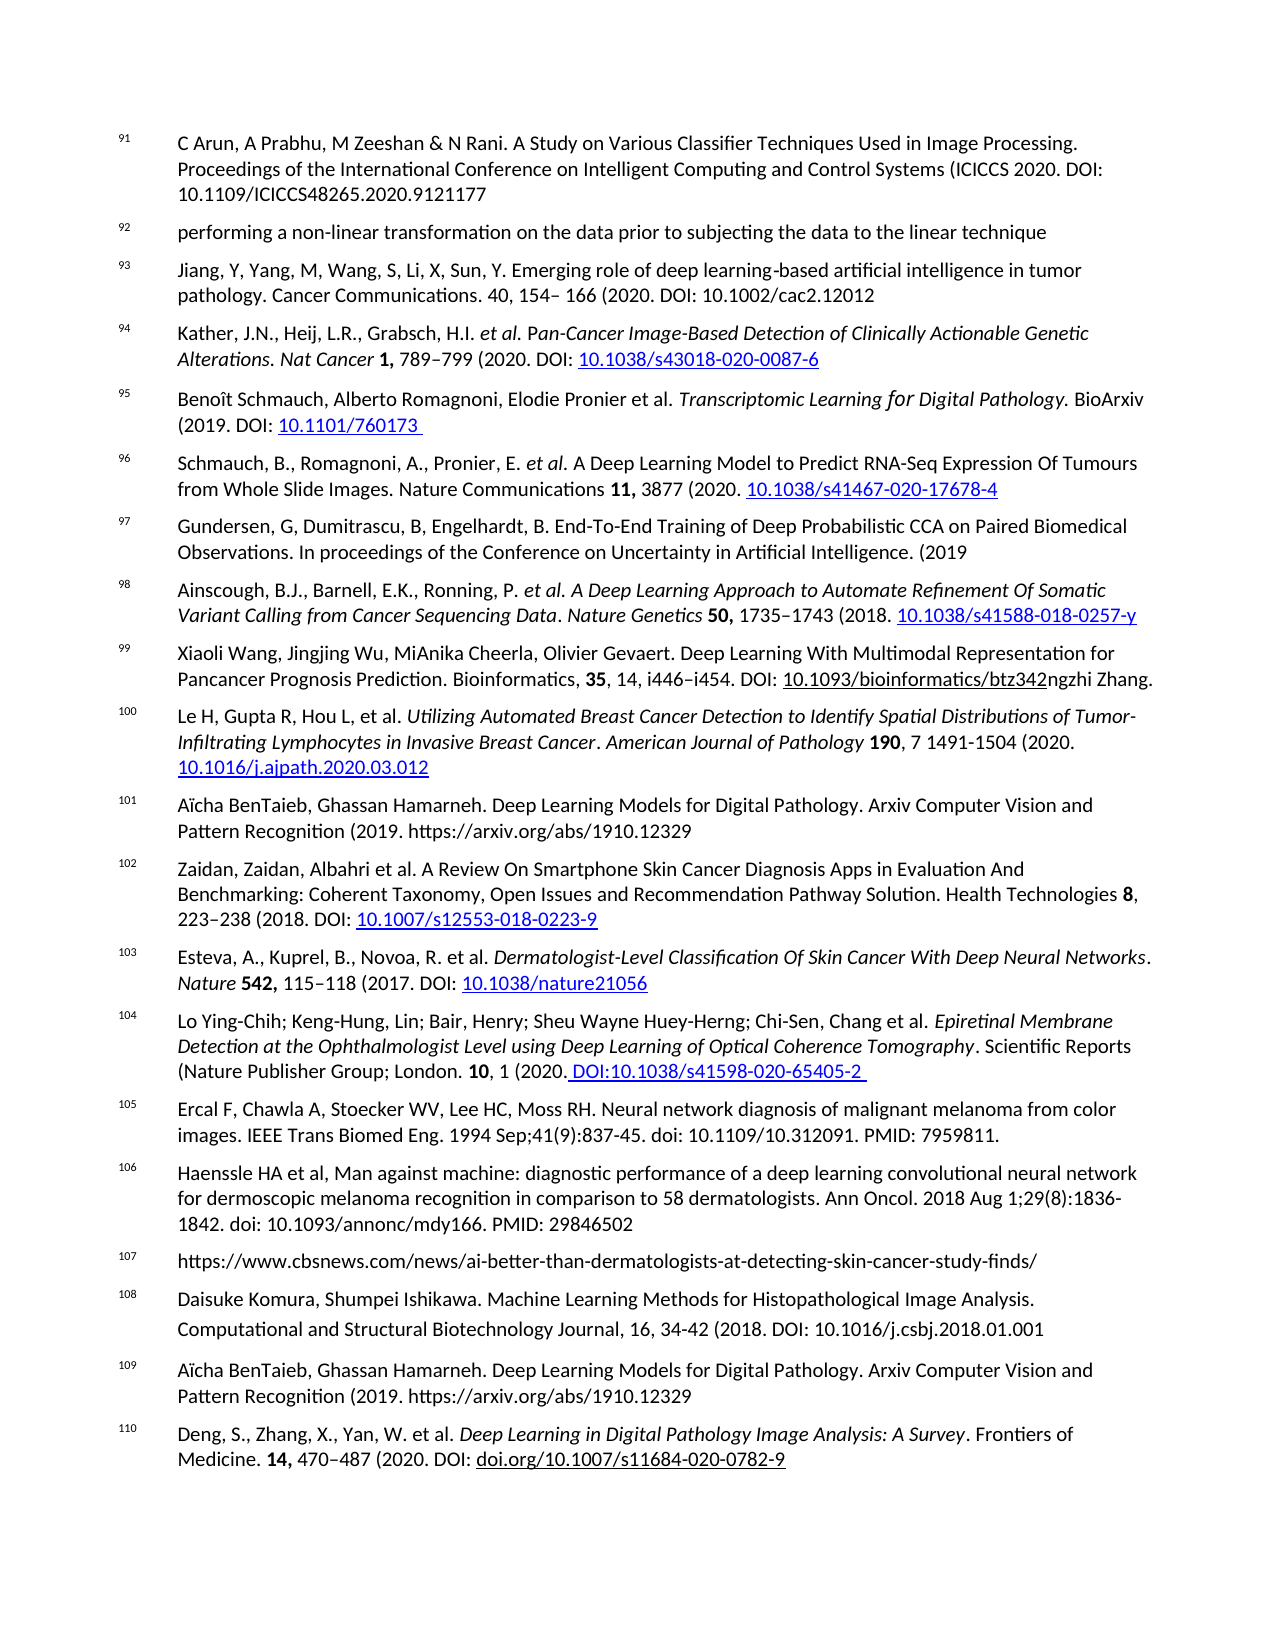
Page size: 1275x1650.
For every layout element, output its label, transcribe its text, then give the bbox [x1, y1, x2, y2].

text Benoît Schmauch, Alberto Romagnoni, Elodie Pronier et al. Transcriptomic Learning for Digital Pathology. BioArxiv (2019. DOI: 10.1101/760173 [118, 384, 1157, 438]
text Ainscough, B.J., Barnell, E.K., Ronning, P. et al. A Deep Learning Approach to Automate Refinement Of Somatic Variant Calling from Cancer Sequencing Data. Nature Genetics 50, 1735–1743 (2018. 10.1038/s41588-018-0257-y [118, 577, 1157, 628]
text performing a non-linear transformation on the data prior to subjecting the data to the linear technique [118, 219, 1157, 245]
text Gundersen, G, Dumitrascu, B, Engelhardt, B. End-To-End Training of Deep Probabilistic CCA on Paired Biomedical Observations. In proceedings of the Conference on Uncertainty in Artificial Intelligence. (2019 [118, 514, 1157, 564]
text Aïcha BenTaieb, Ghassan Hamarneh. Deep Learning Models for Digital Pathology. Arxiv Computer Vision and Pattern Recognition (2019. https://arxiv.org/abs/1910.12329 [118, 792, 1157, 843]
text Esteva, A., Kuprel, B., Novoa, R. et al. Dermatologist-Level Classification Of Skin Cancer With Deep Neural Networks. Nature 542, 115–118 (2017. DOI: 10.1038/nature21056 [118, 944, 1157, 995]
text Le H, Gupta R, Hou L, et al. Utilizing Automated Breast Cancer Detection to Identify Spatial Distributions of Tumor-Infiltrating Lymphocytes in Invasive Breast Cancer. American Journal of Pathology 190, 7 1491-1504 (2020. 10.1016/j.ajpath.2020.03.012 [118, 704, 1157, 780]
text Haenssle HA et al, Man against machine: diagnostic performance of a deep learning convolutional neural network for dermoscopic melanoma recognition in comparison to 58 dermatologists. Ann Oncol. 2018 Aug 1;29(8):1836-1842. doi: 10.1093/annonc/mdy166. PMID: 29846502 [118, 1160, 1157, 1236]
text C Arun, A Prabhu, M Zeeshan & N Rani. A Study on Various Classifier Techniques Used in Image Processing. Proceedings of the International Conference on Intelligent Computing and Control Systems (ICICCS 2020. DOI: 10.1109/ICICCS48265.2020.9121177 [118, 131, 1157, 207]
text Xiaoli Wang, Jingjing Wu, MiAnika Cheerla, Olivier Gevaert. Deep Learning With Multimodal Representation for Pancancer Prognosis Prediction. Bioinformatics, 35, 14, i446–i454. DOI: 10.1093/bioinformatics/btz342ngzhi Zhang. [118, 640, 1157, 691]
text Schmauch, B., Romagnoni, A., Pronier, E. et al. A Deep Learning Model to Predict RNA-Seq Expression Of Tumours from Whole Slide Images. Nature Communications 11, 3877 (2020. 10.1038/s41467-020-17678-4 [118, 450, 1157, 501]
text Lo Ying-Chih; Keng-Hung, Lin; Bair, Henry; Sheu Wayne Huey-Herng; Chi-Sen, Chang et al. Epiretinal Membrane Detection at the Ophthalmologist Level using Deep Learning of Optical Coherence Tomography. Scientific Reports (Nature Publisher Group; London. 10, 1 (2020. DOI:10.1038/s41598-020-65405-2 [118, 1008, 1157, 1084]
text Zaidan, Zaidan, Albahri et al. A Review On Smartphone Skin Cancer Diagnosis Apps in Evaluation And Benchmarking: Coherent Taxonomy, Open Issues and Recommendation Pathway Solution. Health Technologies 8, 223–238 (2018. DOI: 10.1007/s12553-018-0223-9 [118, 856, 1157, 932]
text https://www.cbsnews.com/news/ai-better-than-dermatologists-at-detecting-skin-cancer-study-finds/ [118, 1249, 1157, 1274]
text Deng, S., Zhang, X., Yan, W. et al. Deep Learning in Digital Pathology Image Analysis: A Survey. Frontiers of Medicine. 14, 470–487 (2020. DOI: doi.org/10.1007/s11684-020-0782-9 [118, 1421, 1157, 1472]
text Jiang, Y, Yang, M, Wang, S, Li, X, Sun, Y. Emerging role of deep learning‐based artificial intelligence in tumor pathology. Cancer Communications. 40, 154– 166 (2020. DOI: 10.1002/cac2.12012 [118, 257, 1157, 308]
text Kather, J.N., Heij, L.R., Grabsch, H.I. et al. Pan-Cancer Image-Based Detection of Clinically Actionable Genetic Alterations. Nat Cancer 1, 789–799 (2020. DOI: 10.1038/s43018-020-0087-6 [118, 321, 1157, 371]
text Daisuke Komura, Shumpei Ishikawa. Machine Learning Methods for Histopathological Image Analysis. Computational and Structural Biotechnology Journal, 16, 34-42 (2018. DOI: 10.1016/j.csbj.2018.01.001 [118, 1287, 1157, 1341]
text Ercal F, Chawla A, Stoecker WV, Lee HC, Moss RH. Neural network diagnosis of malignant melanoma from color images. IEEE Trans Biomed Eng. 1994 Sep;41(9):837-45. doi: 10.1109/10.312091. PMID: 7959811. [118, 1097, 1157, 1147]
text Aïcha BenTaieb, Ghassan Hamarneh. Deep Learning Models for Digital Pathology. Arxiv Computer Vision and Pattern Recognition (2019. https://arxiv.org/abs/1910.12329 [118, 1357, 1157, 1408]
